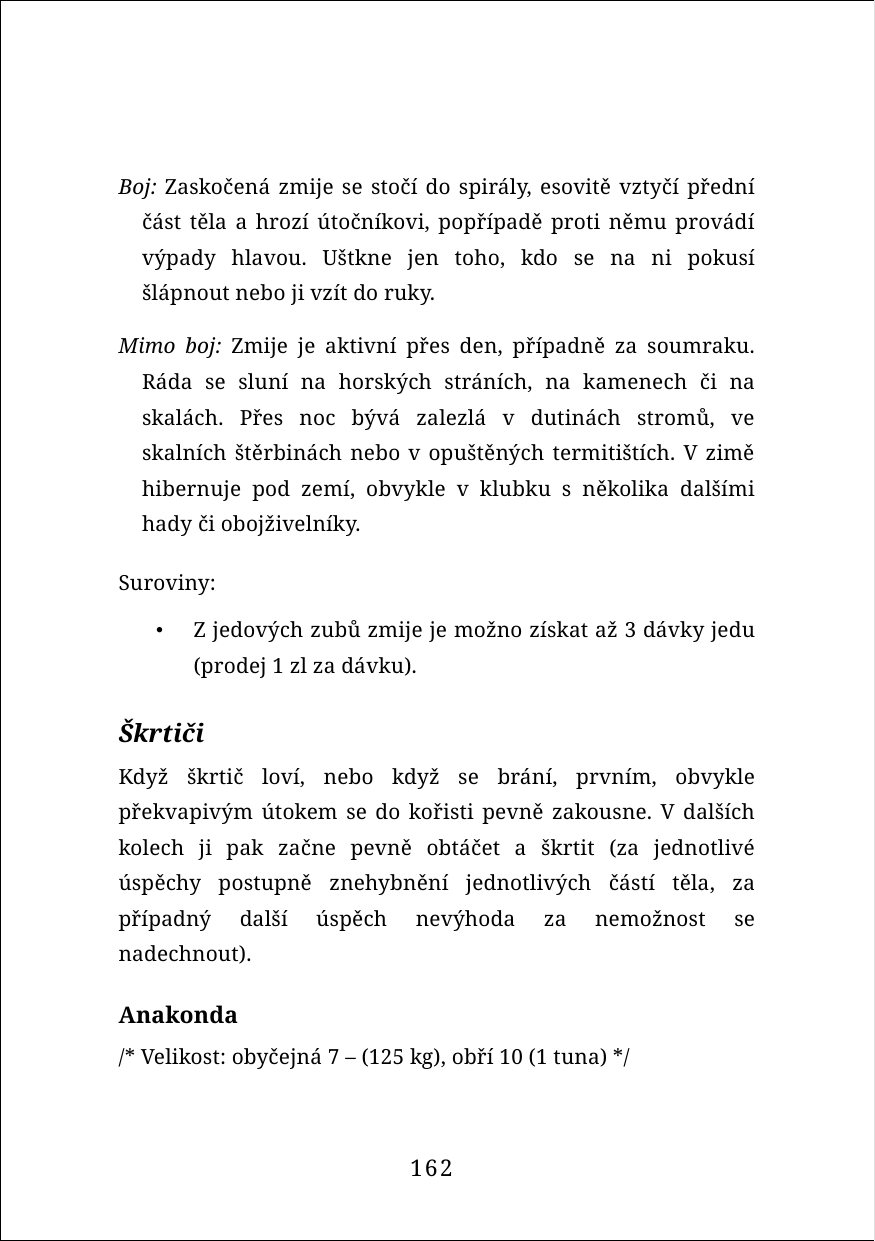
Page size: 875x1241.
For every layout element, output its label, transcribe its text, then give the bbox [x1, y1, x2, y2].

text Mimo boj: Zmije je aktivní přes den, případně za soumraku. Ráda se sluní na horských stráních, na kamenech či na skalách. Přes noc bývá zalezlá v dutinách stromů, ve skalních štěrbinách nebo v opuštěných termitištích. V zimě hibernuje pod zemí, obvykle v klubku s několika dalšími hady či obojživelníky. [118, 332, 756, 538]
text Když škrtič loví, nebo když se brání, prvním, obvykle překvapivým útokem se do kořisti pevně zakousne. V dalších kolech ji pak začne pevně obtáčet a škrtit (za jednotlivé úspěchy postupně znehybnění jednotlivých částí těla, za případný další úspěch nevýhoda za nemožnost se nadechnout). [118, 762, 756, 968]
text Suroviny: [118, 568, 756, 597]
list Z jedových zubů zmije je možno získat až 3 dávky jedu (prodej 1 zl za dávku). [156, 616, 756, 679]
text Boj: Zaskočená zmije se stočí do spirály, esovitě vztyčí přední část těla a hrozí útočníkovi, popřípadě proti němu provádí výpady hlavou. Uštkne jen toho, kdo se na ni pokusí šlápnout nebo ji vzít do ruky. [118, 172, 756, 307]
text /* Velikost: obyčejná 7 – (125 kg), obří 10 (1 tuna) */ [118, 1042, 756, 1070]
subtitle Škrtiči [118, 716, 756, 750]
subtitle Anakonda [118, 999, 756, 1030]
